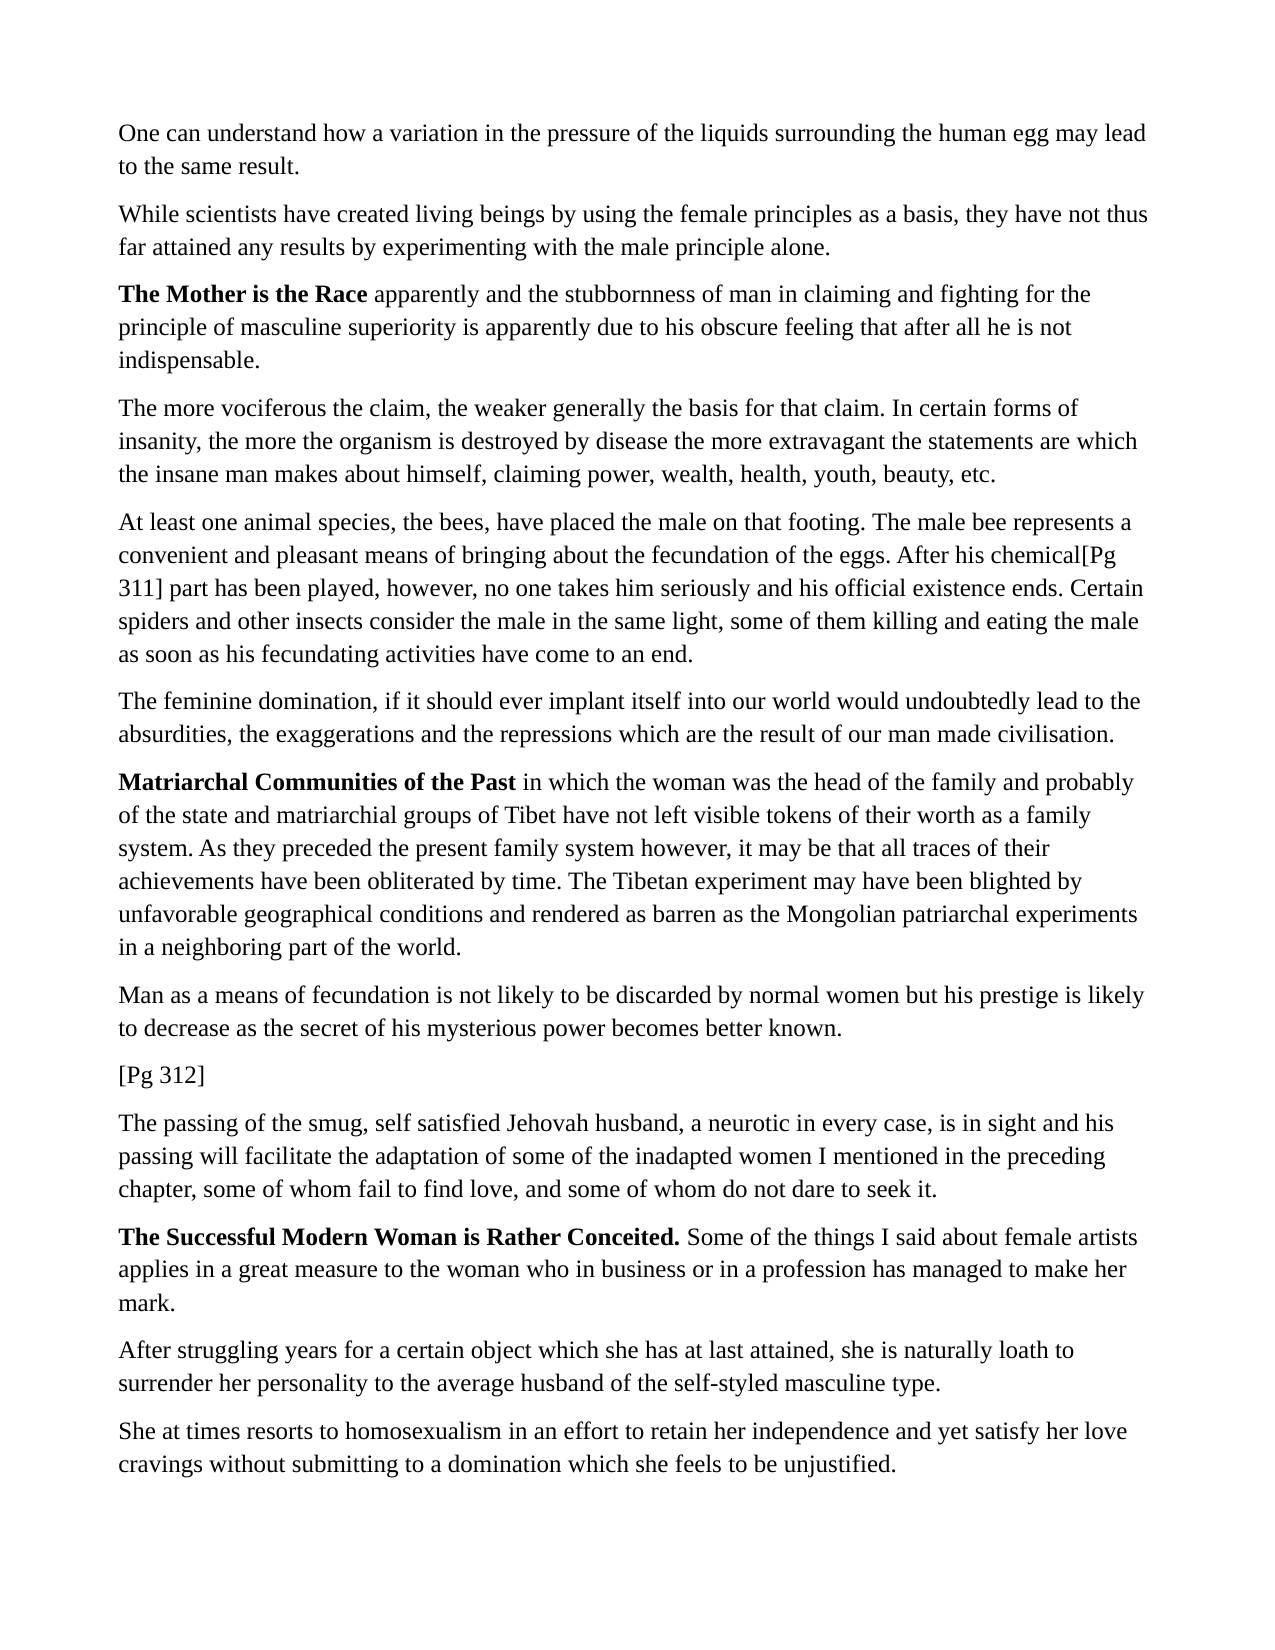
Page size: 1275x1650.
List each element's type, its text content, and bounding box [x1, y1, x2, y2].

text The feminine domination, if it should ever implant itself into our world would undoubtedly lead to the absurdities, the exaggerations and the repressions which are the result of our man made civilisation. [118, 686, 1157, 748]
text [Pg 312] [118, 1060, 1157, 1089]
text While scientists have created living beings by using the female principles as a basis, they have not thus far attained any results by experimenting with the male principle alone. [118, 199, 1157, 261]
text The more vociferous the claim, the weaker generally the basis for that claim. In certain forms of insanity, the more the organism is destroyed by disease the more extravagant the statements are which the insane man makes about himself, claiming power, wealth, health, youth, beauty, etc. [118, 393, 1157, 488]
text The passing of the smug, self satisfied Jehovah husband, a neurotic in every case, is in sight and his passing will facilitate the adaptation of some of the inadapted women I mentioned in the preceding chapter, some of whom fail to find love, and some of whom do not dare to seek it. [118, 1108, 1157, 1203]
text The Mother is the Race apparently and the stubbornness of man in claiming and fighting for the principle of masculine superiority is apparently due to his obscure feeling that after all he is not indispensable. [118, 279, 1157, 374]
text One can understand how a variation in the pressure of the liquids surrounding the human egg may lead to the same result. [118, 118, 1157, 180]
text Man as a means of fecundation is not likely to be discarded by normal women but his prestige is likely to decrease as the secret of his mysterious power becomes better known. [118, 980, 1157, 1041]
text The Successful Modern Woman is Rather Conceited. Some of the things I said about female artists applies in a great measure to the woman who in business or in a profession has managed to make her mark. [118, 1222, 1157, 1316]
text Matriarchal Communities of the Past in which the woman was the head of the family and probably of the state and matriarchial groups of Tibet have not left visible tokens of their worth as a family system. As they preceded the present family system however, it may be that all traces of their achievements have been obliterated by time. The Tibetan experiment may have been blighted by unfavorable geographical conditions and rendered as barren as the Mongolian patriarchal experiments in a neighboring part of the world. [118, 767, 1157, 961]
text After struggling years for a certain object which she has at last attained, she is naturally loath to surrender her personality to the average husband of the self-styled masculine type. [118, 1335, 1157, 1397]
text At least one animal species, the bees, have placed the male on that footing. The male bee represents a convenient and pleasant means of bringing about the fecundation of the eggs. After his chemical[Pg 311] part has been played, however, no one takes him seriously and his official existence ends. Certain spiders and other insects consider the male in the same light, some of them killing and eating the male as soon as his fecundating activities have come to an end. [118, 507, 1157, 667]
text She at times resorts to homosexualism in an effort to retain her independence and yet satisfy her love cravings without submitting to a domination which she feels to be unjustified. [118, 1416, 1157, 1478]
